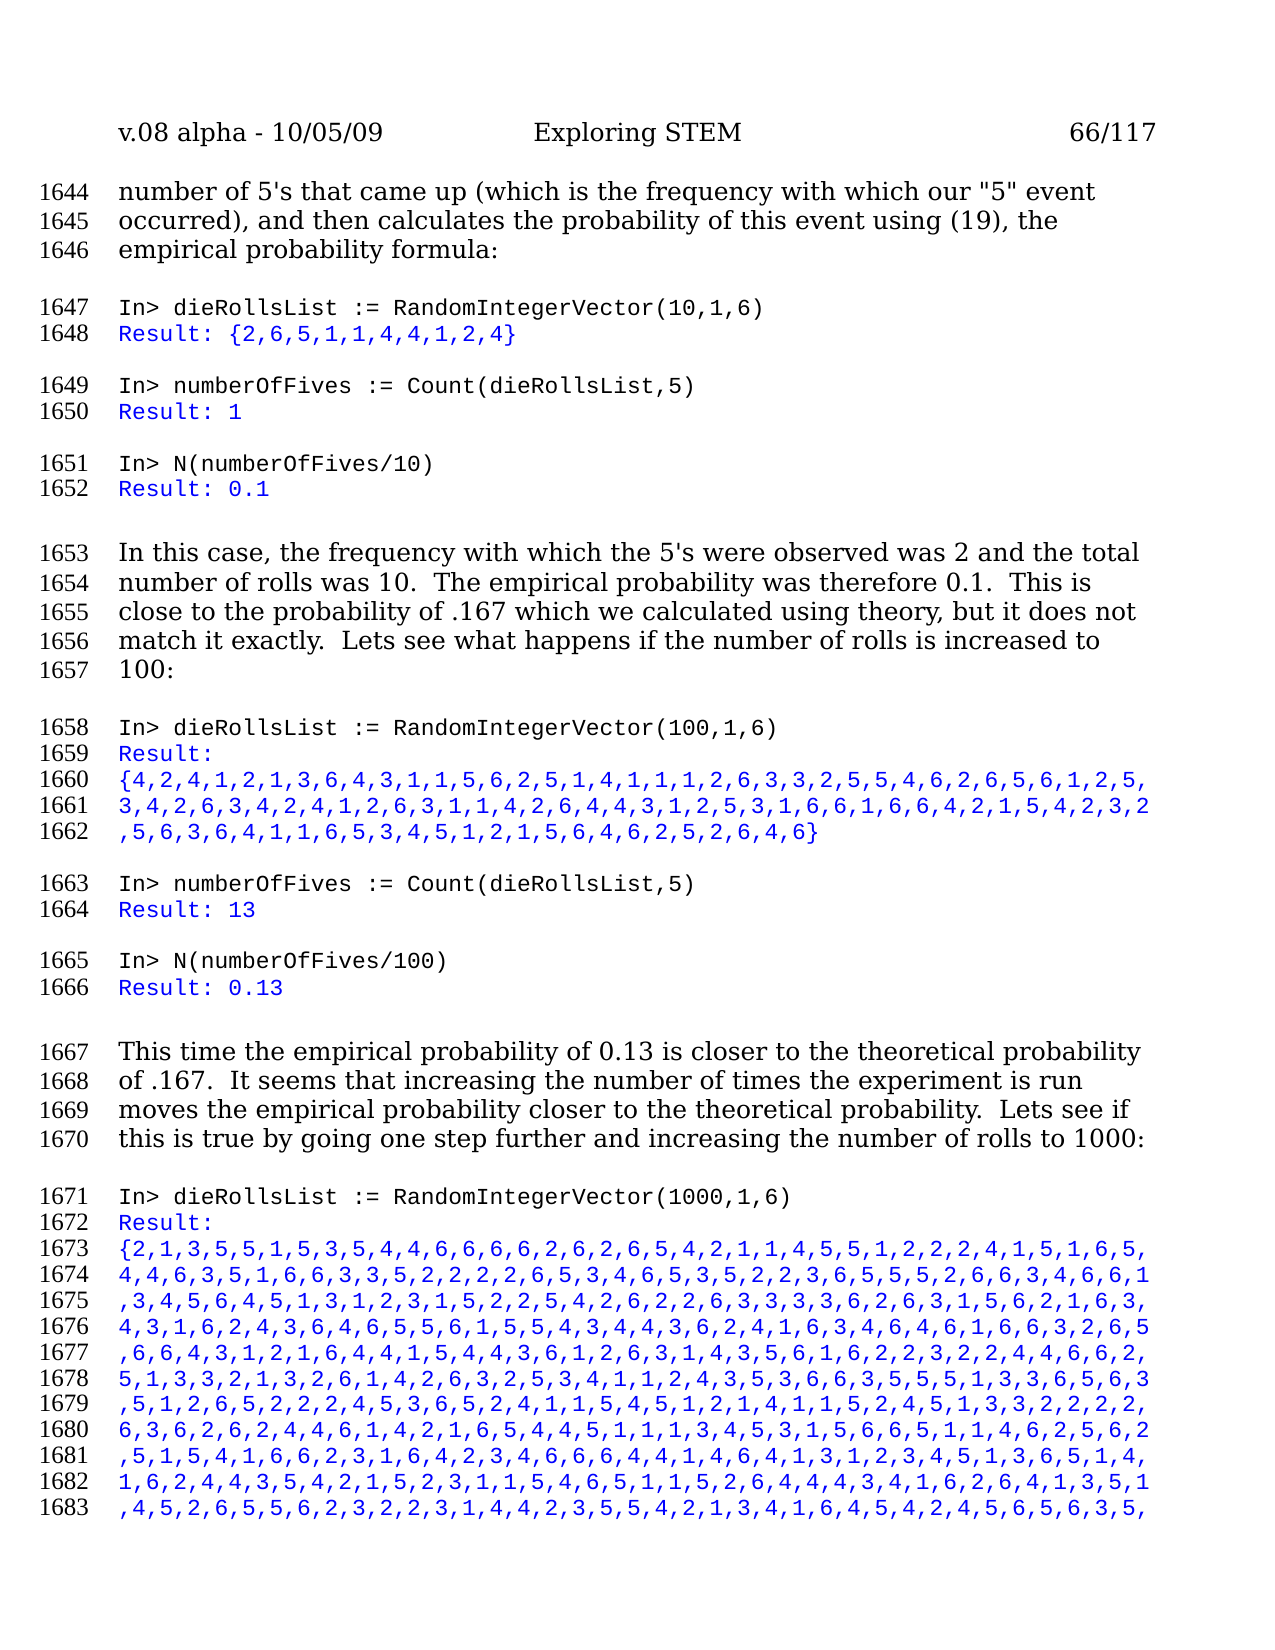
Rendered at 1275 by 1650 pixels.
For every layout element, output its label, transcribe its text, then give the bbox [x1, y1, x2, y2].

text Result: 0.13 [118, 976, 1157, 1002]
text In> numberOfFives := Count(dieRollsList,5) [118, 872, 1157, 898]
text Result: 0.1 [118, 478, 1157, 504]
text Result: {2,1,3,5,5,1,5,3,5,4,4,6,6,6,6,2,6,2,6,5,4,2,1,1,4,5,5,1,2,2,2,4,1,5,1,6,5,4,4,6,3,5,1,6,6,3,3,5,2,2,2,2,6,5,3,4,6,5,3,5,2,2,3,6,5,5,5,2,6,6,3,4,6,6,1,3,4,5,6,4,5,1,3,1,2,3,1,5,2,2,5,4,2,6,2,2,6,3,3,3,3,6,2,6,3,1,5,6,2,1,6,3,4,3,1,6,2,4,3,6,4,6,5,5,6,1,5,5,4,3,4,4,3,6,2,4,1,6,3,4,6,4,6,1,6,6,3,2,6,5,6,6,4,3,1,2,1,6,4,4,1,5,4,4,3,6,1,2,6,3,1,4,3,5,6,1,6,2,2,3,2,2,4,4,6,6,2,5,1,3,3,2,1,3,2,6,1,4,2,6,3,2,5,3,4,1,1,2,4,3,5,3,6,6,3,5,5,5,1,3,3,6,5,6,3,5,1,2,6,5,2,2,2,4,5,3,6,5,2,4,1,1,5,4,5,1,2,1,4,1,1,5,2,4,5,1,3,3,2,2,2,2,6,3,6,2,6,2,4,4,6,1,4,2,1,6,5,4,4,5,1,1,1,3,4,5,3,1,5,6,6,5,1,1,4,6,2,5,6,2,5,1,5,4,1,6,6,2,3,1,6,4,2,3,4,6,6,6,4,4,1,4,6,4,1,3,1,2,3,4,5,1,3,6,5,1,4,1,6,2,4,4,3,5,4,2,1,5,2,3,1,1,5,4,6,5,1,1,5,2,6,4,4,4,3,4,1,6,2,6,4,1,3,5,1,4,5,2,6,5,5,6,2,3,2,2,3,1,4,4,2,3,5,5,4,2,1,3,4,1,6,4,5,4,2,4,5,6,5,6,3,5, [118, 1211, 1157, 1522]
text Result: {4,2,4,1,2,1,3,6,4,3,1,1,5,6,2,5,1,4,1,1,1,2,6,3,3,2,5,5,4,6,2,6,5,6,1,2,5,3,4,2,6,3,4,2,4,1,2,6,3,1,1,4,2,6,4,4,3,1,2,5,3,1,6,6,1,6,6,4,2,1,5,4,2,3,2,5,6,3,6,4,1,1,6,5,3,4,5,1,2,1,5,6,4,6,2,5,2,6,4,6} [118, 742, 1157, 846]
text Result: {2,6,5,1,1,4,4,1,2,4} [118, 322, 1157, 348]
text In> dieRollsList := RandomIntegerVector(1000,1,6) [118, 1185, 1157, 1211]
text This time the empirical probability of 0.13 is closer to the theoretical probability of .167. It seems that increasing the number of times the experiment is run moves the empirical probability closer to the theoretical probability. Lets see if this is true by going one step further and increasing the number of rolls to 1000: [118, 1037, 1157, 1153]
text In> dieRollsList := RandomIntegerVector(10,1,6) [118, 296, 1157, 322]
text number of 5's that came up (which is the frequency with which our "5" event occurred), and then calculates the probability of this event using (19), the empirical probability formula: [118, 177, 1157, 264]
text In> N(numberOfFives/100) [118, 950, 1157, 976]
text In> dieRollsList := RandomIntegerVector(100,1,6) [118, 716, 1157, 742]
text Result: 1 [118, 400, 1157, 426]
text Result: 13 [118, 898, 1157, 924]
text In this case, the frequency with which the 5's were observed was 2 and the total number of rolls was 10. The empirical probability was therefore 0.1. This is close to the probability of .167 which we calculated using theory, but it does not match it exactly. Lets see what happens if the number of rolls is increased to 100: [118, 539, 1157, 684]
text In> numberOfFives := Count(dieRollsList,5) [118, 374, 1157, 400]
text In> N(numberOfFives/10) [118, 452, 1157, 478]
